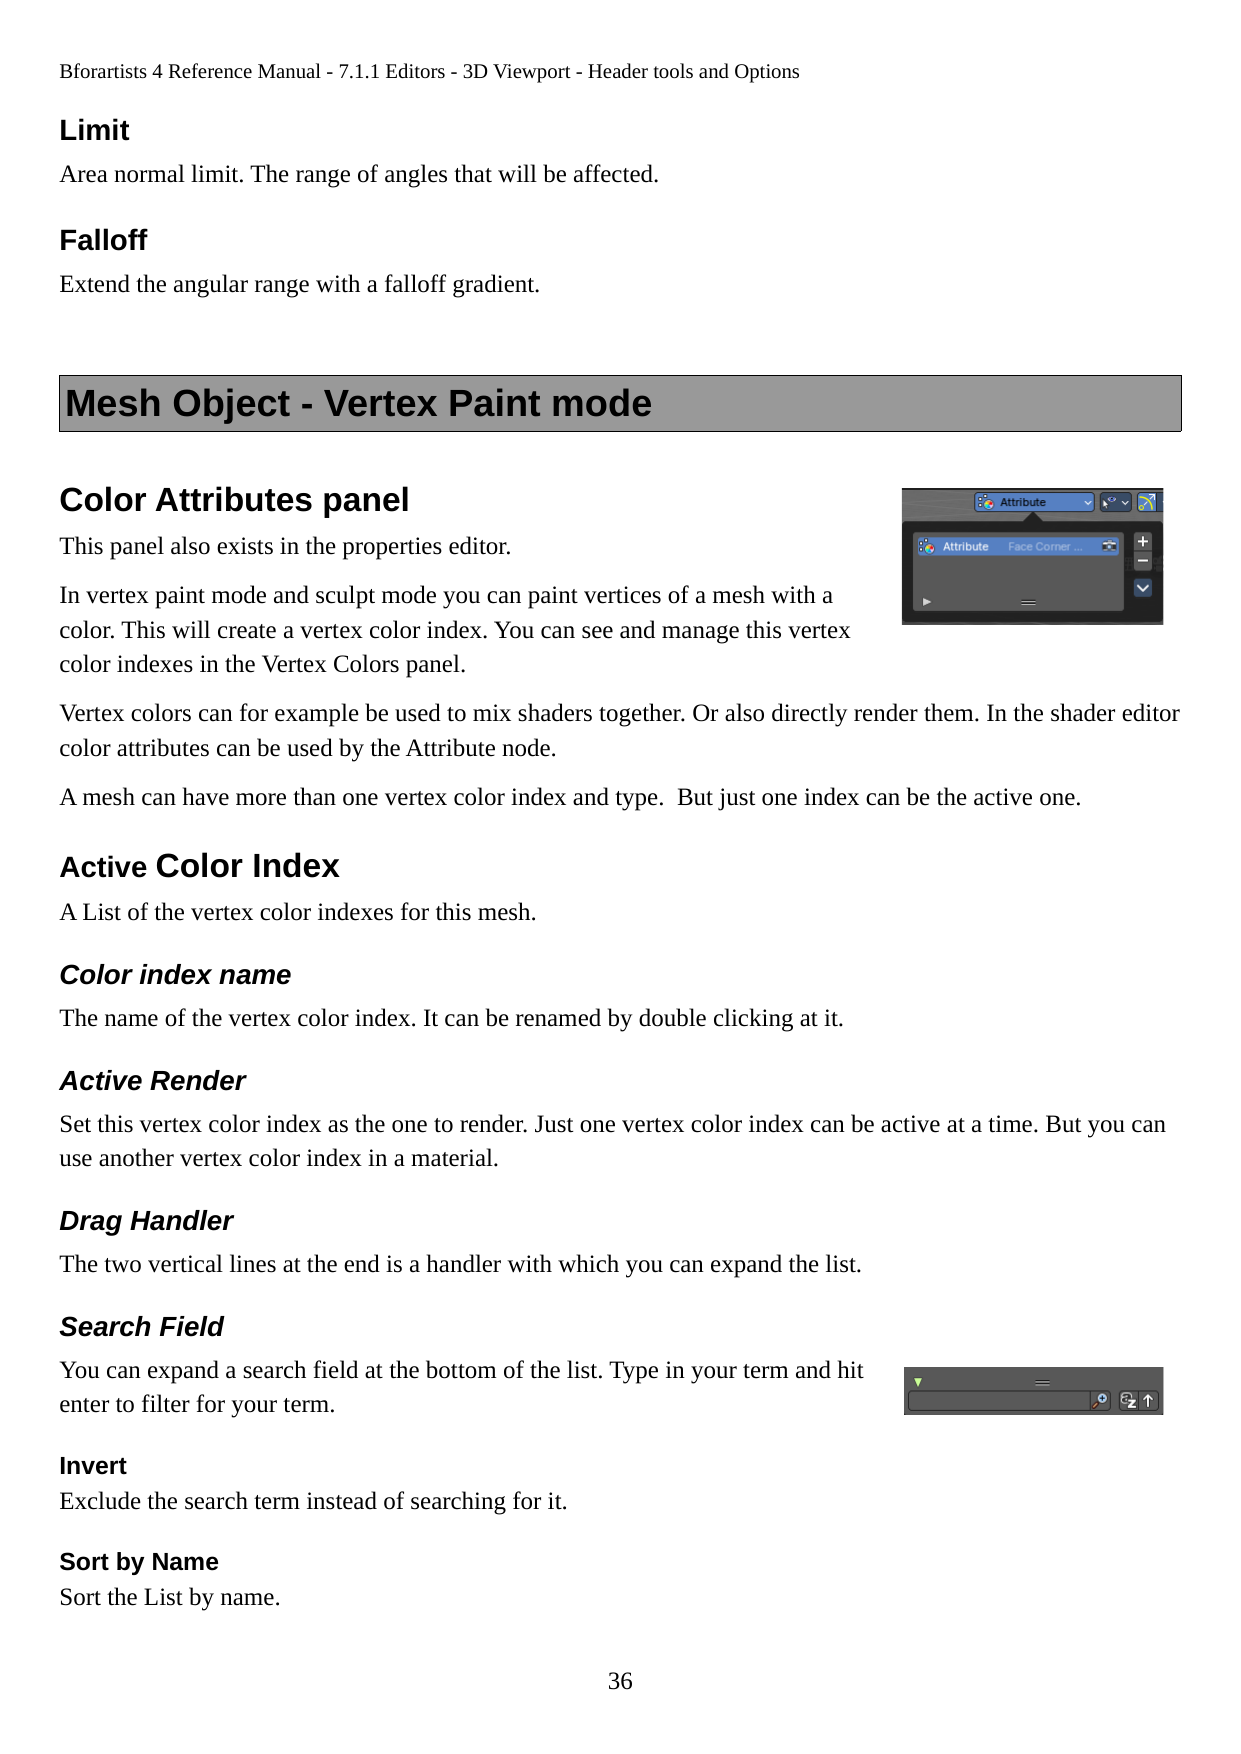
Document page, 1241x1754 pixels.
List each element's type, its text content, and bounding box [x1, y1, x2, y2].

text A mesh can have more than one vertex color index and type. But just one index can be the active one. [59, 782, 1181, 811]
text A List of the vertex color indexes for this mesh. [59, 897, 1181, 926]
subtitle Active Render [59, 1064, 1181, 1096]
text Extend the angular range with a falloff gradient. [59, 269, 1181, 297]
text This panel also exists in the properties editor. [59, 531, 901, 560]
text Sort the List by name. [59, 1582, 1181, 1611]
text Set this vertex color index as the one to render. Just one vertex color index can be active at a time. But you can use another vertex color index in a material. [59, 1109, 1181, 1172]
subtitle Active Color Index [59, 846, 1181, 884]
subtitle Search Field [59, 1311, 1181, 1342]
subtitle Sort by Name [59, 1547, 1181, 1576]
text In vertex paint mode and sculpt mode you can paint vertices of a mesh with a color. This will create a vertex color index. You can see and manage this vertex color indexes in the Vertex Colors panel. [59, 580, 1181, 678]
text Vertex colors can for example be used to mix shaders together. Or also directly render them. In the shader editor color attributes can be used by the Attribute node. [59, 698, 1181, 762]
text Area normal limit. The range of angles that will be affected. [59, 159, 1181, 188]
picture [904, 1367, 1164, 1415]
text You can expand a search field at the bottom of the list. Type in your term and hit enter to filter for your term. [59, 1355, 1181, 1418]
picture [901, 488, 1164, 625]
text Exclude the search term instead of searching for it. [59, 1486, 1181, 1514]
subtitle Limit [59, 113, 1181, 146]
subtitle Color index name [59, 958, 1181, 990]
text The two vertical lines at the end is a handler with which you can expand the list. [59, 1249, 1181, 1278]
subtitle Falloff [59, 222, 1181, 256]
subtitle Drag Handler [59, 1205, 1181, 1237]
table_header Mesh Object - Vertex Paint mode [60, 376, 1181, 431]
subtitle Invert [59, 1451, 1181, 1479]
text The name of the vertex color index. It can be renamed by double clicking at it. [59, 1003, 1181, 1031]
subtitle Color Attributes panel [59, 480, 1181, 519]
